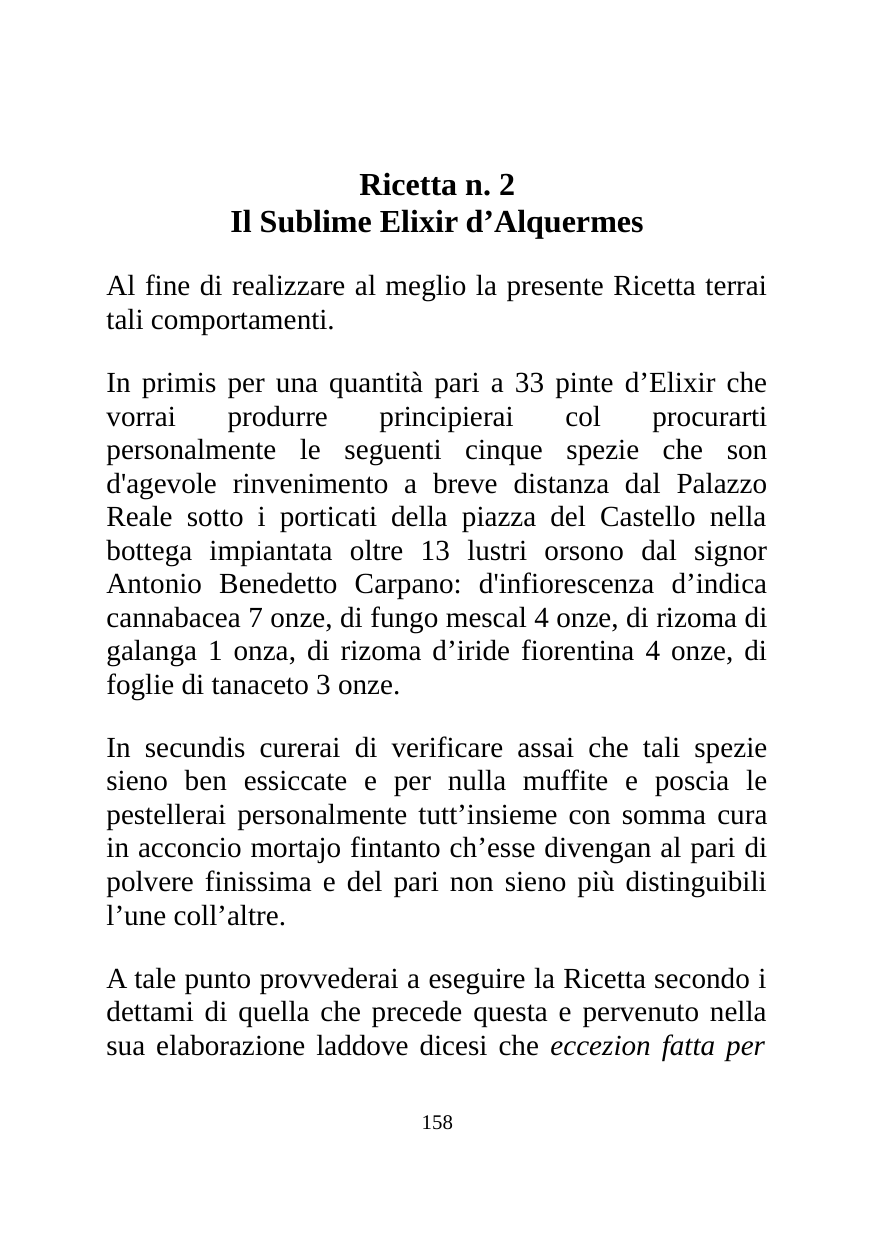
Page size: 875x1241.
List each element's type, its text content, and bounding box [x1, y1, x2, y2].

text In secundis curerai di verificare assai che tali spezie sieno ben essiccate e per nulla muffite e poscia le pestellerai personalmente tutt’insieme con somma cura in acconcio mortajo fintanto ch’esse divengan al pari di polvere finissima e del pari non sieno più distinguibili l’une coll’altre. [106, 730, 768, 931]
subtitle Ricetta n. 2 Il Sublime Elixir d’Alquermes [106, 165, 768, 239]
text In primis per una quantità pari a 33 pinte d’Elixir che vorrai produrre principierai col procurarti personalmente le seguenti cinque spezie che son d'agevole rinvenimento a breve distanza dal Palazzo Reale sotto i porticati della piazza del Castello nella bottega impiantata oltre 13 lustri orsono dal signor Antonio Benedetto Carpano: d'infiorescenza d’indica cannabacea 7 onze, di fungo mescal 4 onze, di rizoma di galanga 1 onza, di rizoma d’iride fiorentina 4 onze, di foglie di tanaceto 3 onze. [106, 365, 768, 701]
text Al fine di realizzare al meglio la presente Ricetta terrai tali comportamenti. [106, 268, 768, 336]
text A tale punto provvederai a eseguire la Ricetta secondo i dettami di quella che precede questa e pervenuto nella sua elaborazione laddove dicesi che eccezion fatta per [106, 961, 768, 1061]
